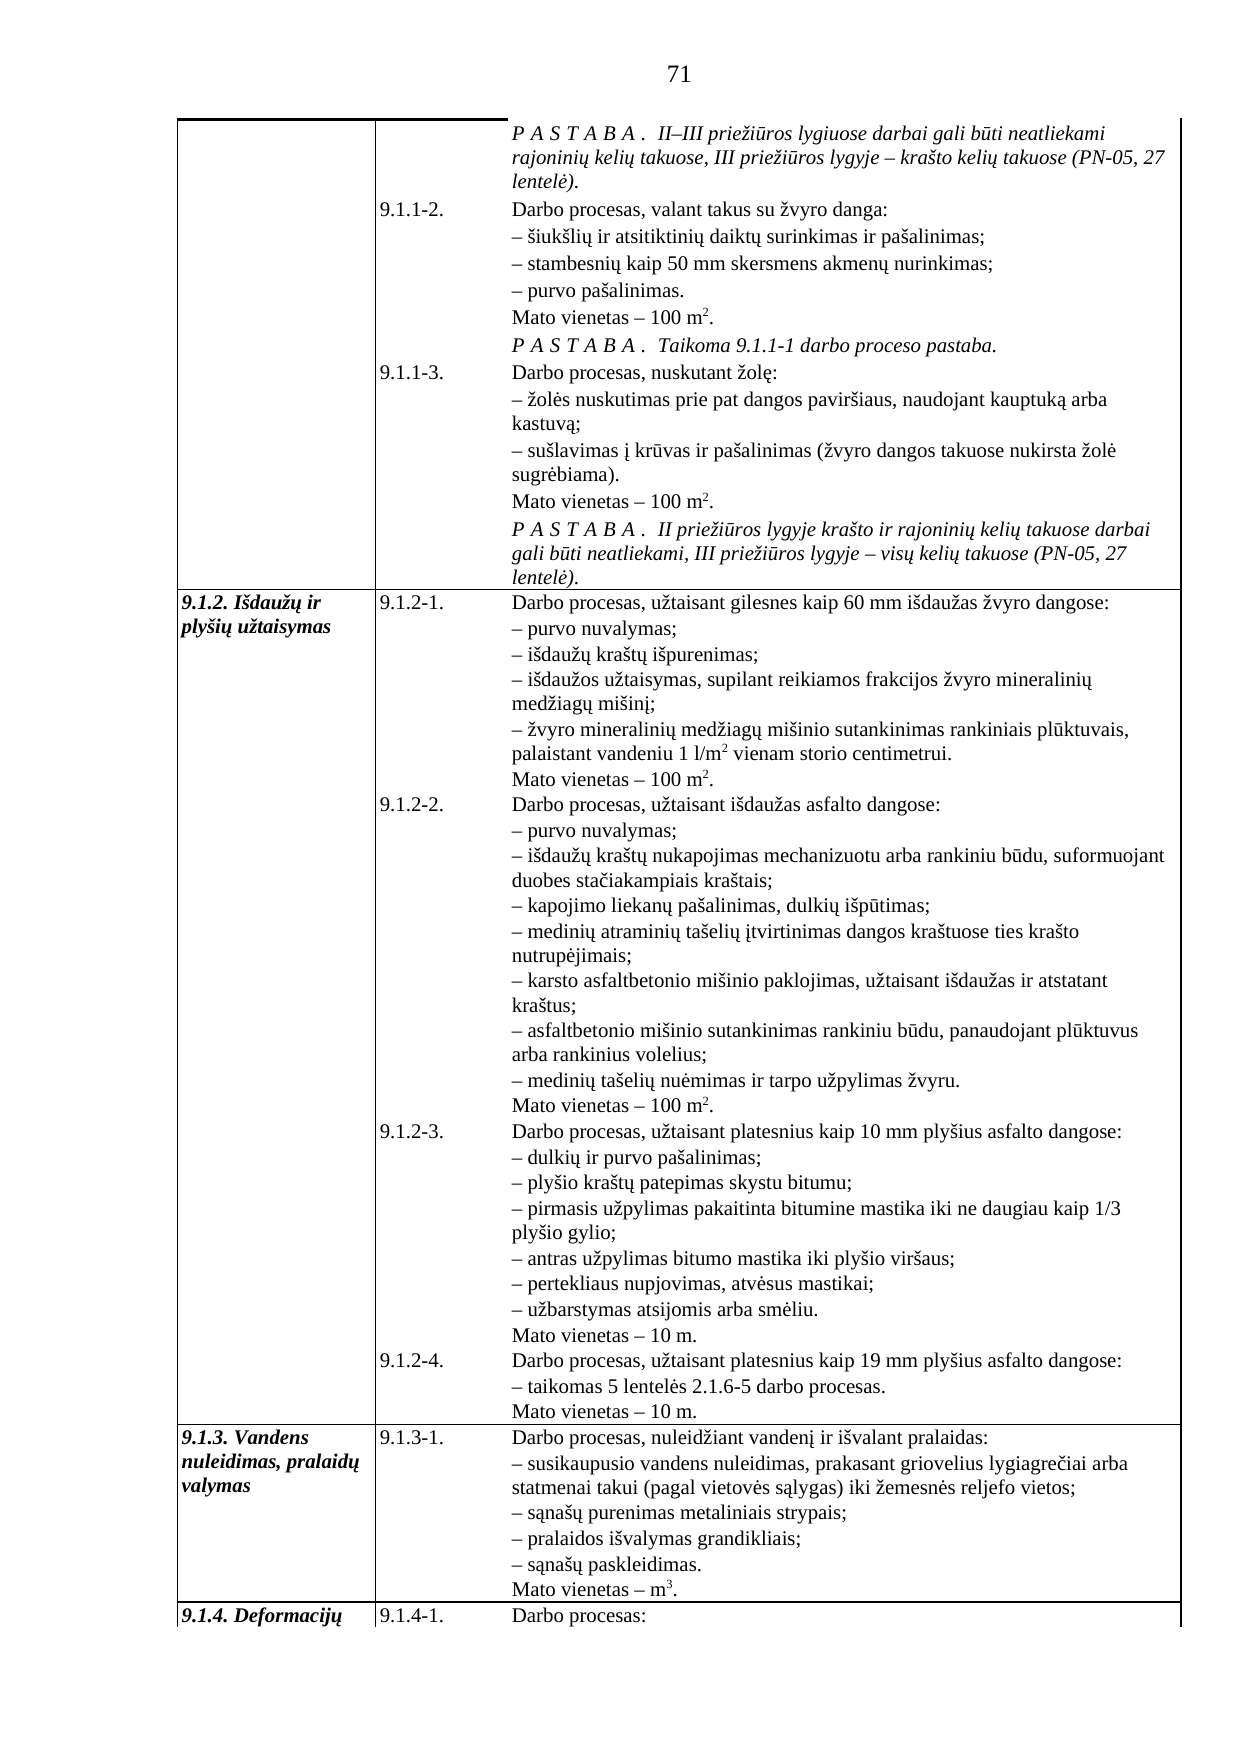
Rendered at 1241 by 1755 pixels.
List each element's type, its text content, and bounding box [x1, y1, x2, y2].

table_cell – antras užpylimas bitumo mastika iki plyšio viršaus; [508, 1244, 1180, 1270]
table_cell 9.1.3-1. [376, 1425, 507, 1601]
table_cell – plyšio kraštų patepimas skystu bitumu; [508, 1169, 1180, 1194]
table_cell – medinių tašelių nuėmimas ir tarpo užpylimas žvyru. [508, 1066, 1180, 1092]
table_cell 9.1.2-3. [376, 1118, 507, 1347]
table_cell 9.1.2-2. [376, 791, 507, 1117]
table_cell – purvo nuvalymas; [508, 816, 1180, 842]
table_cell PASTABA. Taikoma 9.1.1-1 darbo proceso pastaba. [508, 329, 1180, 357]
table_cell – užbarstymas atsijomis arba smėliu. [508, 1295, 1180, 1321]
table_cell – pralaidos išvalymas grandikliais; [508, 1524, 1180, 1550]
table_cell 9.1.2-4. [376, 1347, 507, 1423]
table_cell 9.1.1-2. [376, 194, 507, 357]
table_cell Mato vienetas – 100 m2. [508, 1092, 1180, 1117]
table_cell – karsto asfaltbetonio mišinio paklojimas, užtaisant išdaužas ir atstatant kraštus; [508, 967, 1180, 1017]
table_cell – sąnašų purenimas metaliniais strypais; [508, 1499, 1180, 1524]
table_cell Darbo procesas, užtaisant platesnius kaip 19 mm plyšius asfalto dangose: [508, 1347, 1180, 1372]
table_cell – purvo nuvalymas; [508, 614, 1180, 640]
table_cell [178, 121, 375, 589]
table_cell – pertekliaus nupjovimas, atvėsus mastikai; [508, 1270, 1180, 1295]
table_cell – medinių atraminių tašelių įtvirtinimas dangos kraštuose ties krašto nutrupėjimais; [508, 917, 1180, 967]
table_cell – sąnašų paskleidimas. [508, 1550, 1180, 1576]
table_cell – taikomas 5 lentelės 2.1.6-5 darbo procesas. [508, 1372, 1180, 1398]
table_cell – pirmasis užpylimas pakaitinta bitumine mastika iki ne daugiau kaip 1/3 plyšio gylio; [508, 1194, 1180, 1244]
table_cell Mato vienetas – 10 m. [508, 1398, 1180, 1423]
table_cell – išdaužų kraštų nukapojimas mechanizuotu arba rankiniu būdu, suformuojant duobes stačiakampiais kraštais; [508, 842, 1180, 892]
table_cell 9.1.2. Išdaužų ir plyšių užtaisymas [178, 590, 375, 1423]
table_cell Darbo procesas, nuskutant žolę: [508, 357, 1180, 384]
table_cell 9.1.3. Vandens nuleidimas, pralaidų valymas [178, 1425, 375, 1601]
table_cell Mato vienetas – 100 m2. [508, 486, 1180, 513]
table_cell – išdaužos užtaisymas, supilant reikiamos frakcijos žvyro mineralinių medžiagų mišinį; [508, 666, 1180, 715]
table_cell [376, 121, 507, 193]
table_cell – išdaužų kraštų išpurenimas; [508, 640, 1180, 666]
table_cell Mato vienetas – 10 m. [508, 1321, 1180, 1347]
table_cell 9.1.2-1. [376, 590, 507, 791]
table_cell 9.1.1-3. [376, 357, 507, 589]
table_cell – susikaupusio vandens nuleidimas, prakasant griovelius lygiagrečiai arba statmenai takui (pagal vietovės sąlygas) iki žemesnės reljefo vietos; [508, 1449, 1180, 1499]
table_cell Darbo procesas, valant takus su žvyro danga: [508, 194, 1180, 221]
table_cell – asfaltbetonio mišinio sutankinimas rankiniu būdu, panaudojant plūktuvus arba rankinius volelius; [508, 1017, 1180, 1066]
table_cell Mato vienetas – 100 m2. [508, 302, 1180, 329]
table_cell – purvo pašalinimas. [508, 275, 1180, 302]
table_cell – šiukšlių ir atsitiktinių daiktų surinkimas ir pašalinimas; [508, 221, 1180, 248]
table_cell – sušlavimas į krūvas ir pašalinimas (žvyro dangos takuose nukirsta žolė sugrėbiama). [508, 435, 1180, 486]
table_cell Mato vienetas – m3. [508, 1576, 1180, 1601]
table_cell – stambesnių kaip 50 mm skersmens akmenų nurinkimas; [508, 248, 1180, 275]
table_cell Mato vienetas – 100 m2. [508, 765, 1180, 791]
table_cell – kapojimo liekanų pašalinimas, dulkių išpūtimas; [508, 892, 1180, 917]
table_cell – dulkių ir purvo pašalinimas; [508, 1143, 1180, 1169]
table_cell Darbo procesas, užtaisant platesnius kaip 10 mm plyšius asfalto dangose: [508, 1118, 1180, 1143]
table_cell – žolės nuskutimas prie pat dangos paviršiaus, naudojant kauptuką arba kastuvą; [508, 384, 1180, 435]
table_cell – žvyro mineralinių medžiagų mišinio sutankinimas rankiniais plūktuvais, palaistant vandeniu 1 l/m2 vienam storio centimetrui. [508, 715, 1180, 765]
table_cell PASTABA. II priežiūros lygyje krašto ir rajoninių kelių takuose darbai gali būti neatliekami, III priežiūros lygyje – visų kelių takuose (PN-05, 27 lentelė). [508, 514, 1180, 589]
table_cell PASTABA. II–III priežiūros lygiuose darbai gali būti neatliekami rajoninių kelių takuose, III priežiūros lygyje – krašto kelių takuose (PN-05, 27 lentelė). [508, 118, 1180, 193]
table_cell Darbo procesas, užtaisant išdaužas asfalto dangose: [508, 791, 1180, 816]
